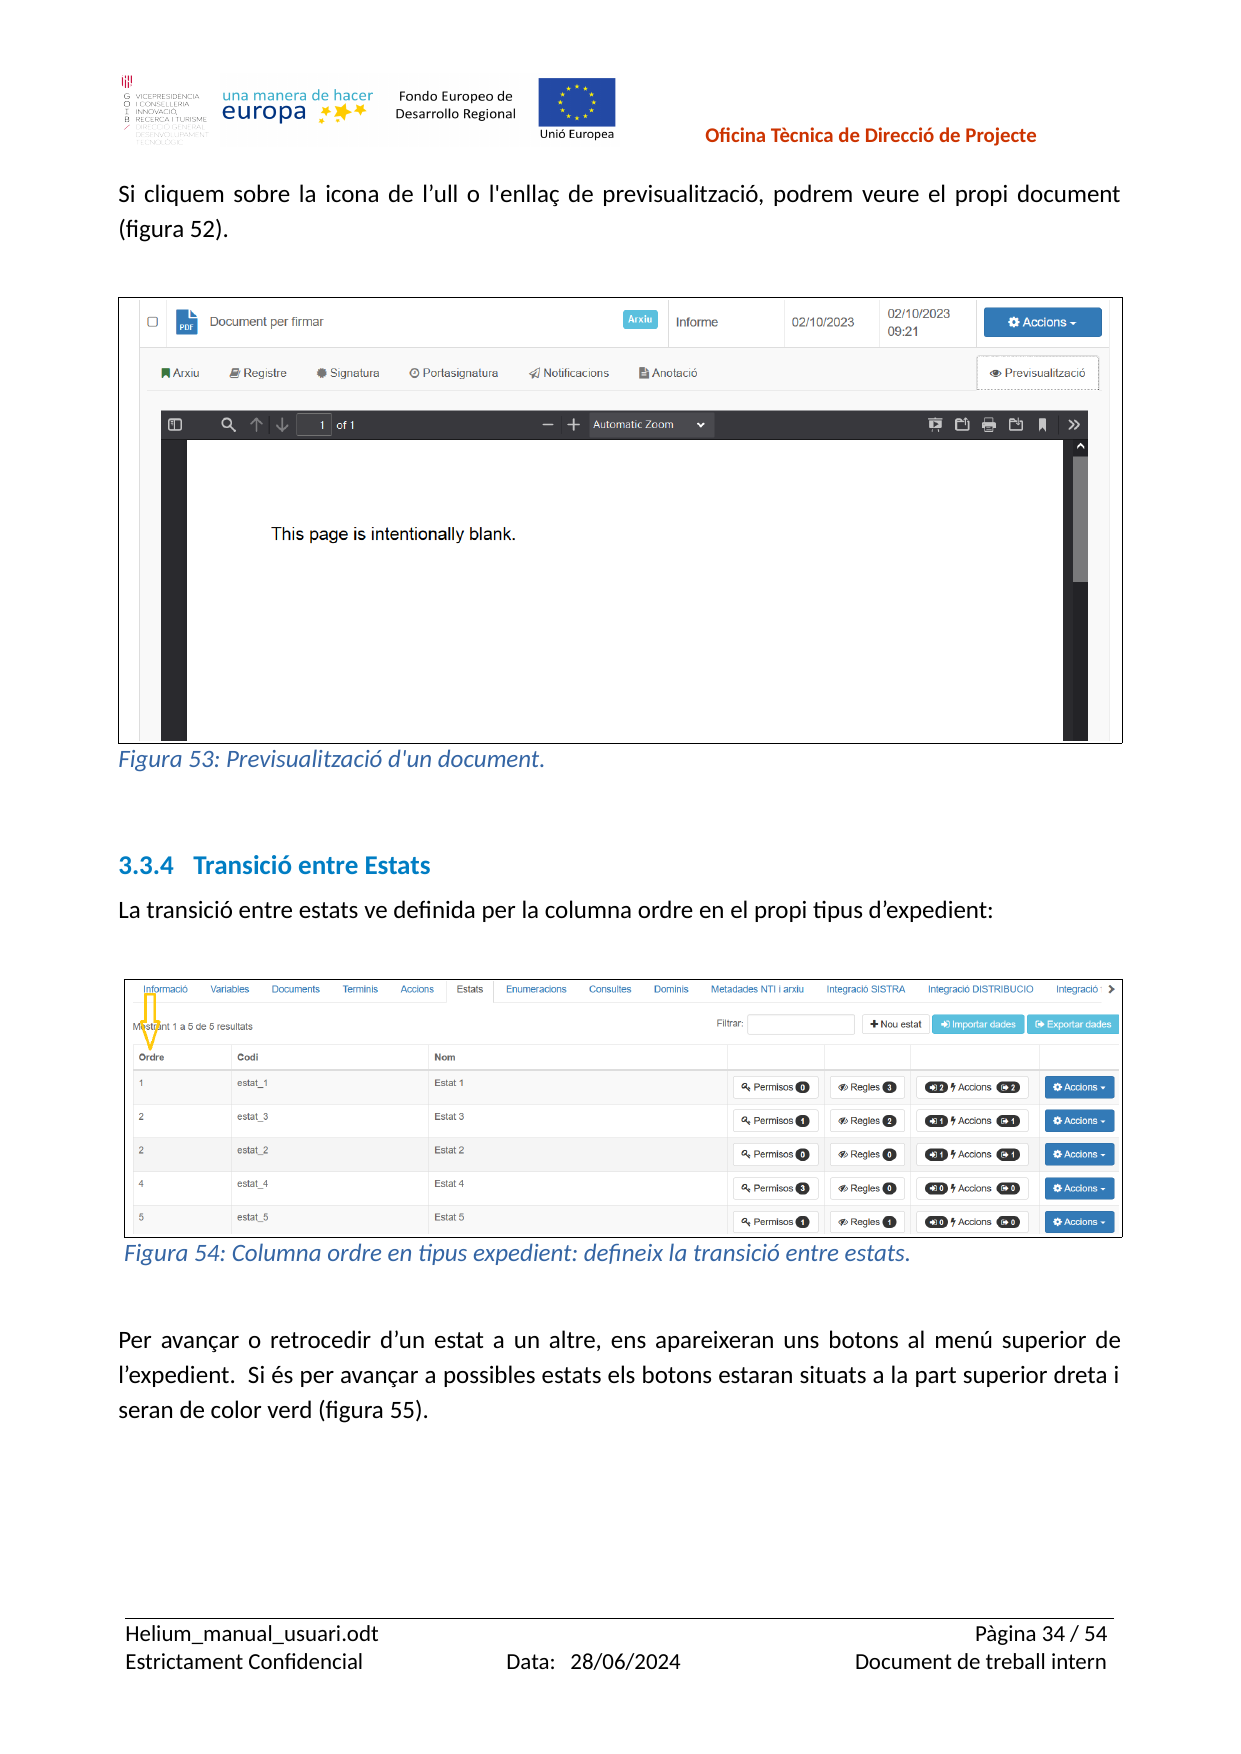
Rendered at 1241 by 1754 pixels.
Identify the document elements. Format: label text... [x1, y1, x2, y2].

text Per avançar o retrocedir d’un estat a un altre, ens apareixeran uns botons al menú superior de l’expedient. Si és per avançar a possibles estats els botons estaran situats a la part superior dreta i seran de color verd (figura 55). [118, 1324, 1122, 1425]
text Figura 54: Columna ordre en tipus expedient: defineix la transició entre estats. [124, 1238, 1122, 1268]
text [125, 980, 1122, 1237]
picture [127, 981, 1119, 1234]
picture [121, 300, 1119, 741]
picture [118, 73, 213, 147]
subtitle Transició entre Estats [118, 848, 1122, 881]
text Figura 53: Previsualització d'un document. [118, 744, 1122, 774]
picture [219, 73, 621, 147]
text Si cliquem sobre la icona de l’ull o l'enllaç de previsualització, podrem veure el propi document (figura 52). [118, 178, 1122, 243]
text La transició entre estats ve definida per la columna ordre en el propi tipus d’expedient: [118, 894, 1122, 924]
text [119, 298, 1122, 743]
